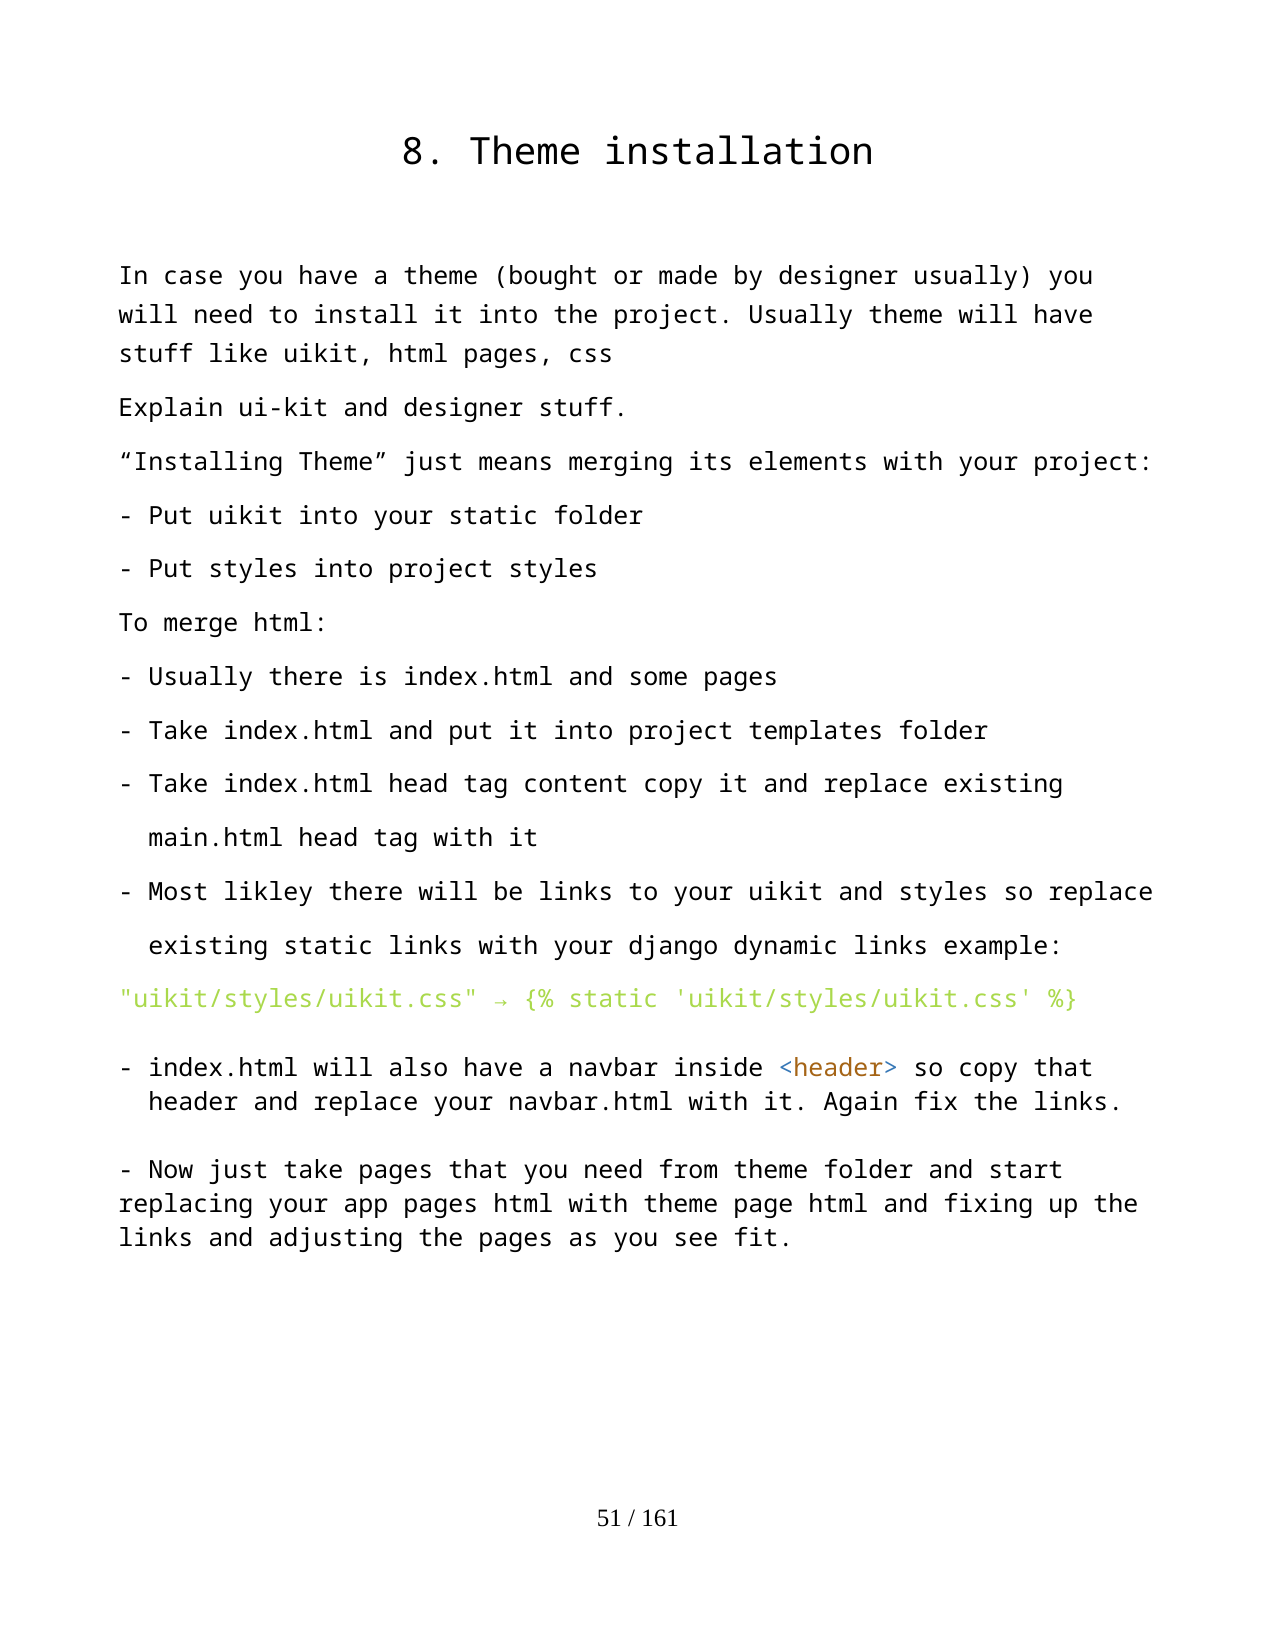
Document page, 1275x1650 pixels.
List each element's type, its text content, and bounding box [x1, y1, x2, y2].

text header and replace your navbar.html with it. Again fix the links. [118, 1083, 1157, 1117]
text - Now just take pages that you need from theme folder and start replacing your app pages html with theme page html and fixing up the links and adjusting the pages as you see fit. [118, 1151, 1157, 1253]
subtitle 8. Theme installation [118, 124, 1157, 175]
text - Take index.html head tag content copy it and replace existing [118, 766, 1157, 800]
text - index.html will also have a navbar inside <header> so copy that [118, 1049, 1157, 1083]
text - Take index.html and put it into project templates folder [118, 712, 1157, 746]
text main.html head tag with it [118, 820, 1157, 854]
text In case you have a theme (bought or made by designer usually) you will need to install it into the project. Usually theme will have stuff like uikit, html pages, css [118, 258, 1157, 370]
text "uikit/styles/uikit.css" → {% static 'uikit/styles/uikit.css' %} [118, 981, 1157, 1015]
text “Installing Theme” just means merging its elements with your project: [118, 443, 1157, 478]
text To merge html: [118, 605, 1157, 639]
text - Most likley there will be links to your uikit and styles so replace [118, 873, 1157, 908]
text Explain ui-kit and designer stuff. [118, 390, 1157, 424]
text - Put uikit into your static folder [118, 497, 1157, 531]
text existing static links with your django dynamic links example: [118, 927, 1157, 961]
text - Usually there is index.html and some pages [118, 658, 1157, 693]
text - Put styles into project styles [118, 551, 1157, 585]
